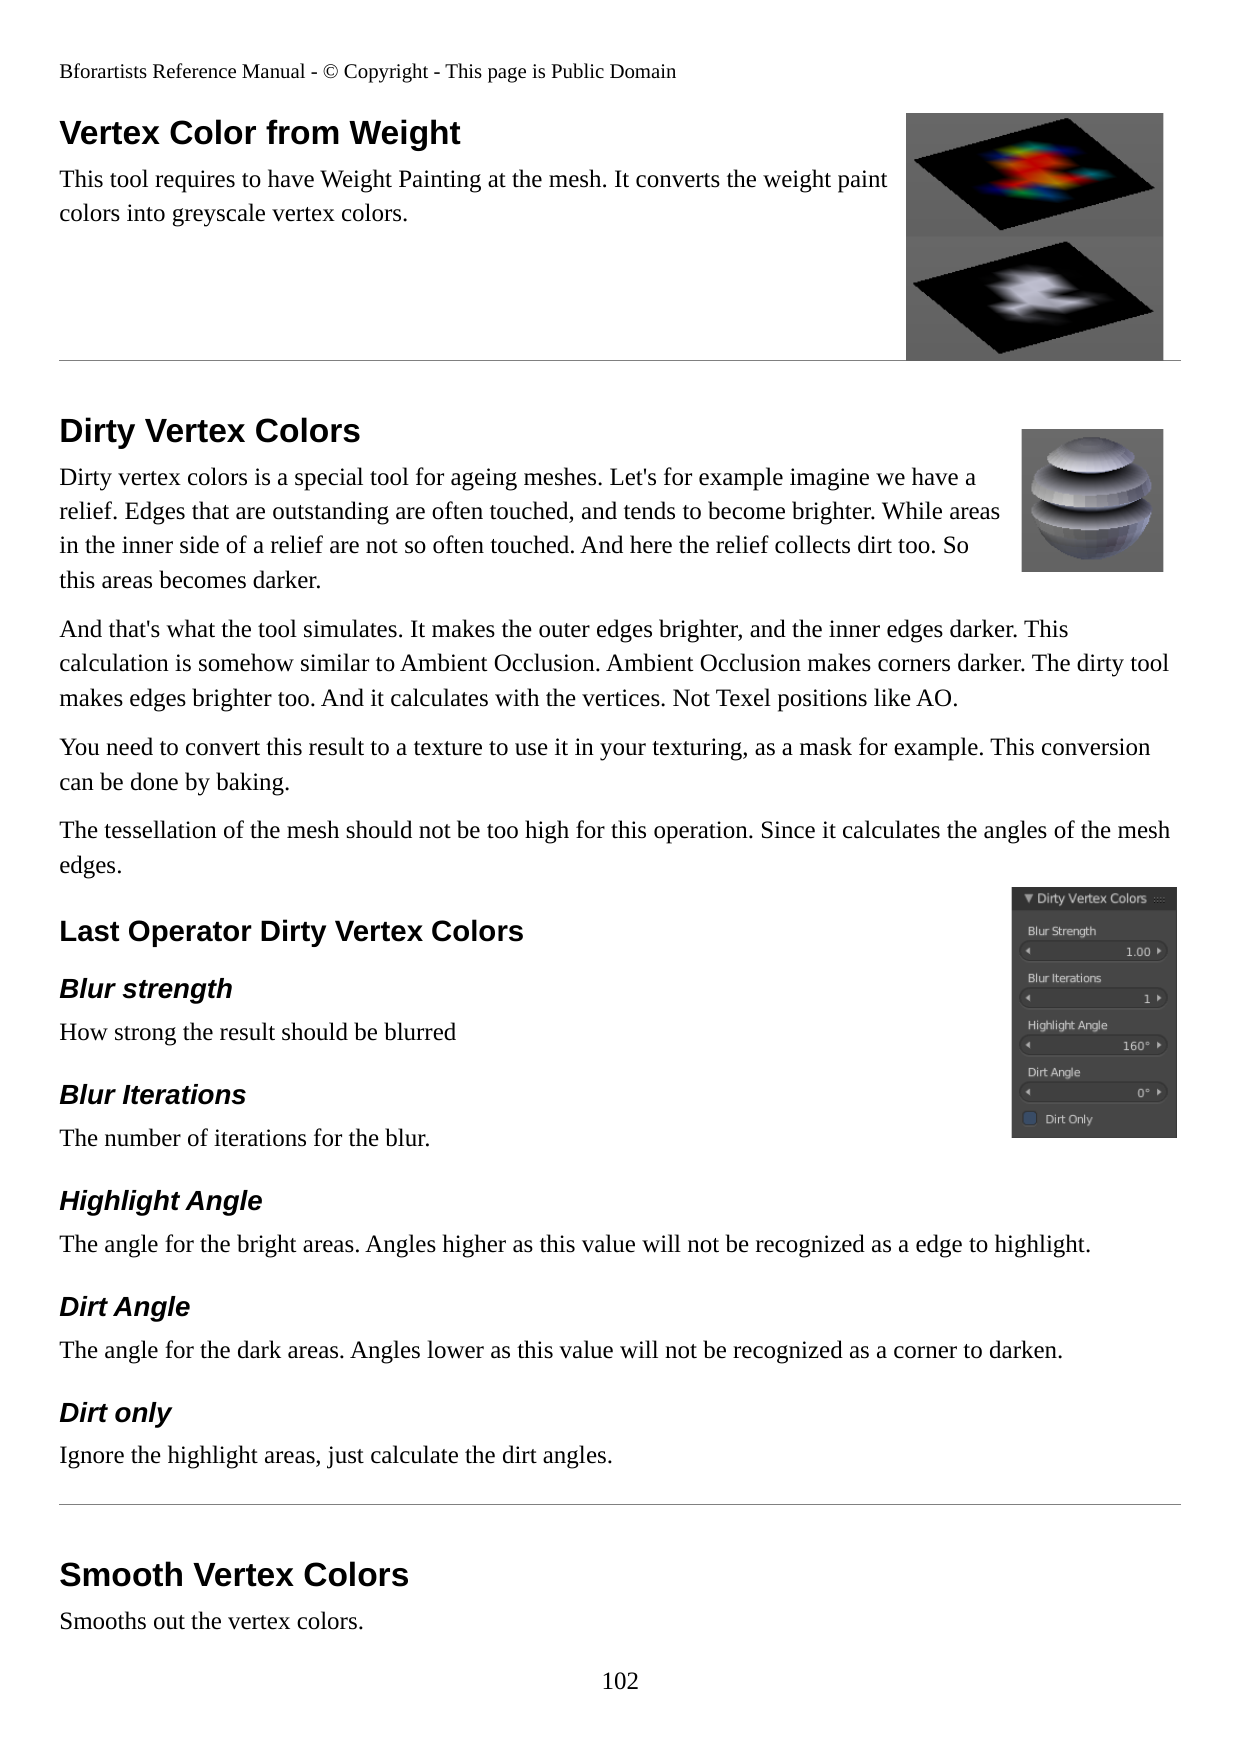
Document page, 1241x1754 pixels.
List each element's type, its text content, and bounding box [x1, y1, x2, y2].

subtitle Last Operator Dirty Vertex Colors [59, 914, 1011, 947]
text Smooths out the vertex colors. [59, 1606, 1181, 1634]
subtitle Highlight Angle [59, 1184, 1181, 1216]
subtitle Vertex Color from Weight [59, 113, 906, 151]
text This tool requires to have Weight Painting at the mesh. It converts the weight paint colors into greyscale vertex colors. [59, 164, 906, 227]
text The angle for the dark areas. Angles lower as this value will not be recognized as a corner to darken. [59, 1335, 1181, 1363]
text The number of iterations for the blur. [59, 1123, 1181, 1152]
subtitle Dirty Vertex Colors [59, 410, 1181, 449]
subtitle Dirt only [59, 1396, 1181, 1428]
picture [1011, 887, 1177, 1138]
text Dirty vertex colors is a special tool for ageing meshes. Let's for example imagine we have a relief. Edges that are outstanding are often touched, and tends to become brighter. While areas in the inner side of a relief are not so often touched. And here the relief collects dirt too. So this areas becomes darker. [59, 462, 1181, 594]
text The tessellation of the mesh should not be too high for this operation. Since it calculates the angles of the mesh edges. [59, 816, 1181, 879]
subtitle [1164, 113, 1181, 151]
picture [906, 113, 1164, 361]
text The angle for the bright areas. Angles higher as this value will not be recognized as a edge to highlight. [59, 1229, 1181, 1257]
subtitle Blur strength [59, 972, 1011, 1004]
subtitle Blur Iterations [59, 1078, 1011, 1110]
text Ignore the highlight areas, just calculate the dirt angles. [59, 1441, 1181, 1469]
text And that's what the tool simulates. It makes the outer edges brighter, and the inner edges darker. This calculation is somehow similar to Ambient Occlusion. Ambient Occlusion makes corners darker. The dirty tool makes edges brighter too. And it calculates with the vertices. Not Texel positions like AO. [59, 614, 1181, 712]
text How strong the result should be blurred [59, 1017, 1011, 1046]
picture [1021, 429, 1164, 572]
subtitle Smooth Vertex Colors [59, 1555, 1181, 1593]
subtitle Dirt Angle [59, 1290, 1181, 1322]
text You need to convert this result to a texture to use it in your texturing, as a mask for example. This conversion can be done by baking. [59, 732, 1181, 795]
